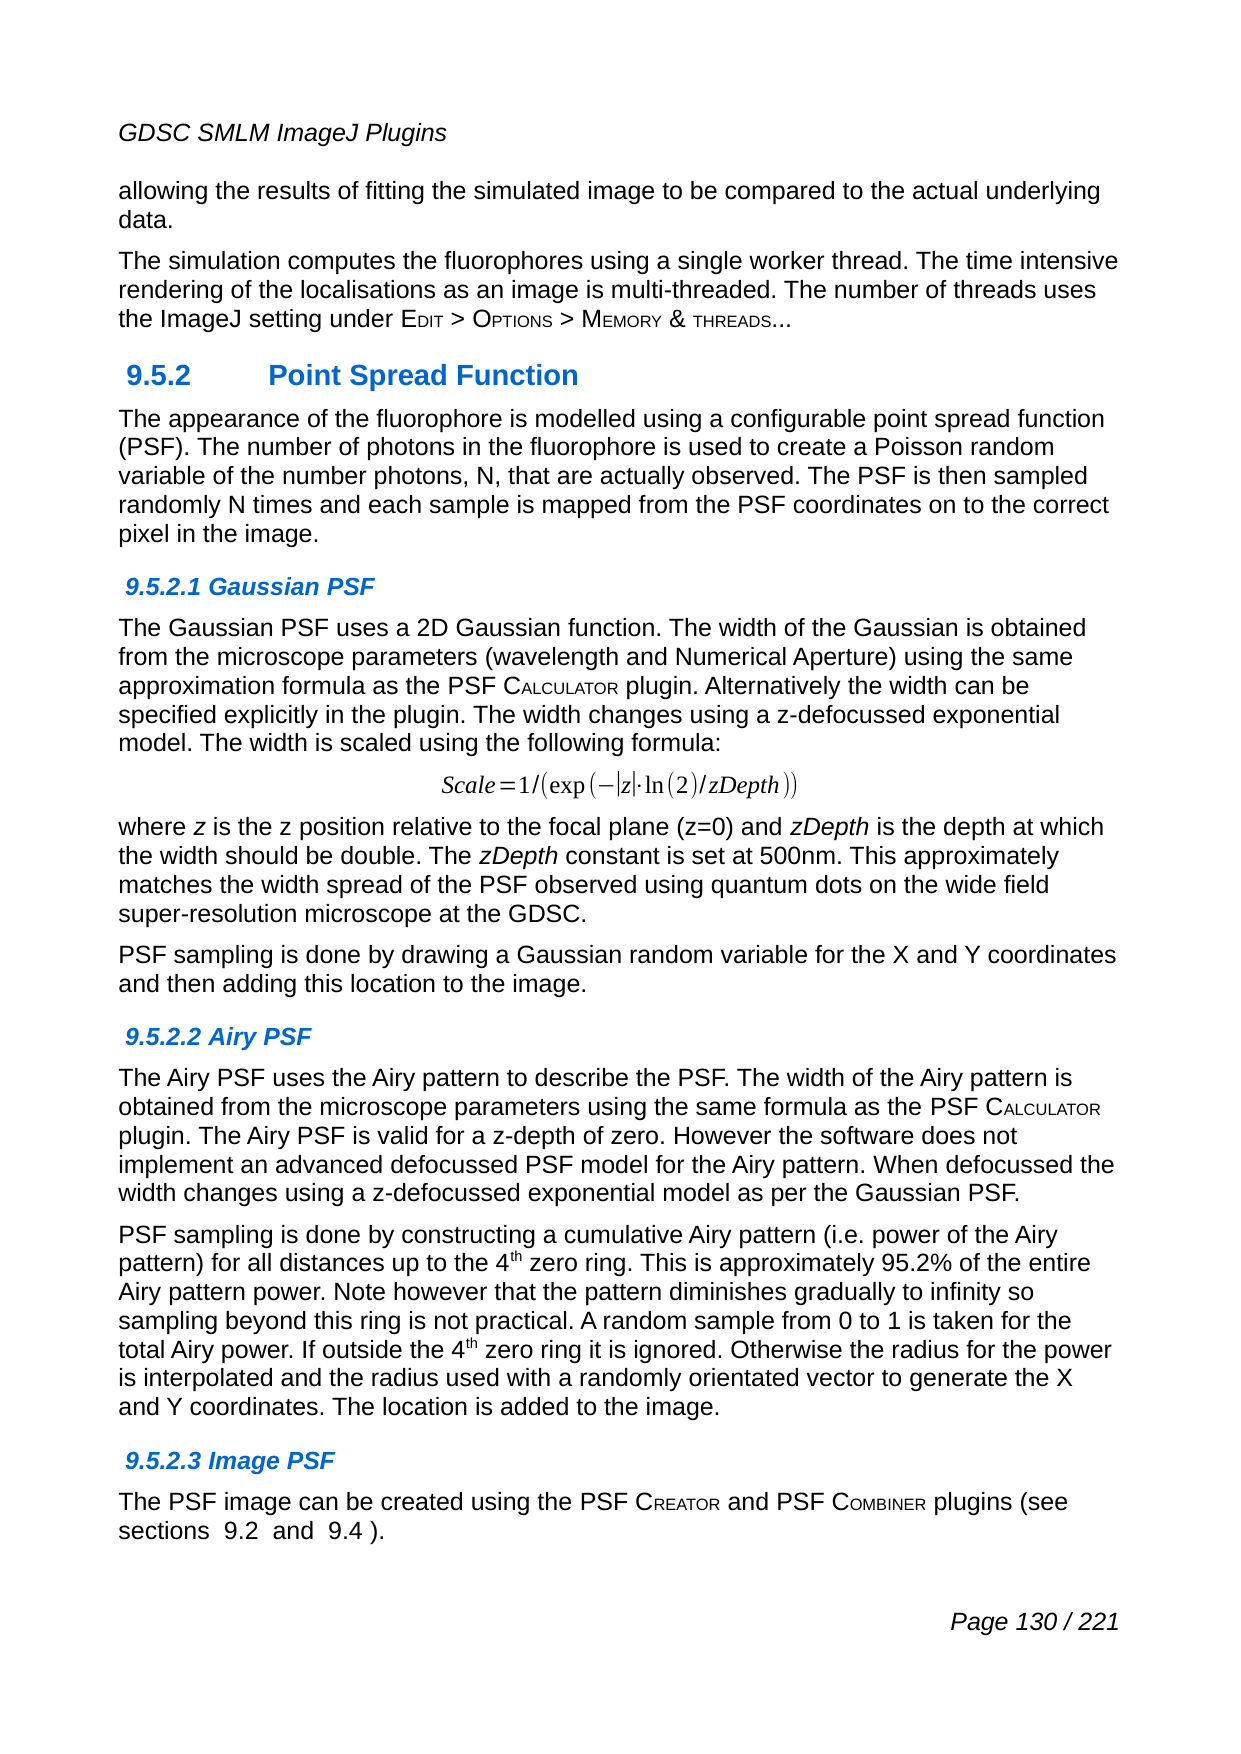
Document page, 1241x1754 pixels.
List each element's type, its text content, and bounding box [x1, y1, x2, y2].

text allowing the results of fitting the simulated image to be compared to the actual underlying data. [118, 176, 1122, 234]
text PSF sampling is done by drawing a Gaussian random variable for the X and Y coordinates and then adding this location to the image. [118, 940, 1122, 997]
text The Gaussian PSF uses a 2D Gaussian function. The width of the Gaussian is obtained from the microscope parameters (wavelength and Numerical Aperture) using the same approximation formula as the PSF Calculator plugin. Alternatively the width can be specified explicitly in the plugin. The width changes using a z-defocussed exponential model. The width is scaled using the following formula: [118, 613, 1122, 757]
text The PSF image can be created using the PSF Creator and PSF Combiner plugins (see sections 9.2 and 9.4). [118, 1487, 1122, 1544]
subtitle Airy PSF [118, 1022, 1122, 1051]
text The simulation computes the fluorophores using a single worker thread. The time intensive rendering of the localisations as an image is multi-threaded. The number of threads uses the ImageJ setting under Edit > Options > Memory & threads... [118, 246, 1122, 333]
text PSF sampling is done by constructing a cumulative Airy pattern (i.e. power of the Airy pattern) for all distances up to the 4th zero ring. This is approximately 95.2% of the entire Airy pattern power. Note however that the pattern diminishes gradually to infinity so sampling beyond this ring is not practical. A random sample from 0 to 1 is taken for the total Airy power. If outside the 4th zero ring it is ignored. Otherwise the radius for the power is interpolated and the radius used with a randomly orientated vector to generate the X and Y coordinates. The location is added to the image. [118, 1219, 1122, 1421]
text The Airy PSF uses the Airy pattern to describe the PSF. The width of the Airy pattern is obtained from the microscope parameters using the same formula as the PSF Calculator plugin. The Airy PSF is valid for a z-depth of zero. However the software does not implement an advanced defocussed PSF model for the Airy pattern. When defocussed the width changes using a z-defocussed exponential model as per the Gaussian PSF. [118, 1063, 1122, 1207]
subtitle Image PSF [118, 1446, 1122, 1474]
subtitle Gaussian PSF [118, 572, 1122, 601]
text The appearance of the fluorophore is modelled using a configurable point spread function (PSF). The number of photons in the fluorophore is used to create a Poisson random variable of the number photons, N, that are actually observed. The PSF is then sampled randomly N times and each sample is mapped from the PSF coordinates on to the correct pixel in the image. [118, 404, 1122, 547]
text where z is the z position relative to the focal plane (z=0) and zDepth is the depth at which the width should be double. The zDepth constant is set at 500nm. This approximately matches the width spread of the PSF observed using quantum dots on the wide field super-resolution microscope at the GDSC. [118, 812, 1122, 927]
subtitle Point Spread Function [118, 358, 1122, 391]
